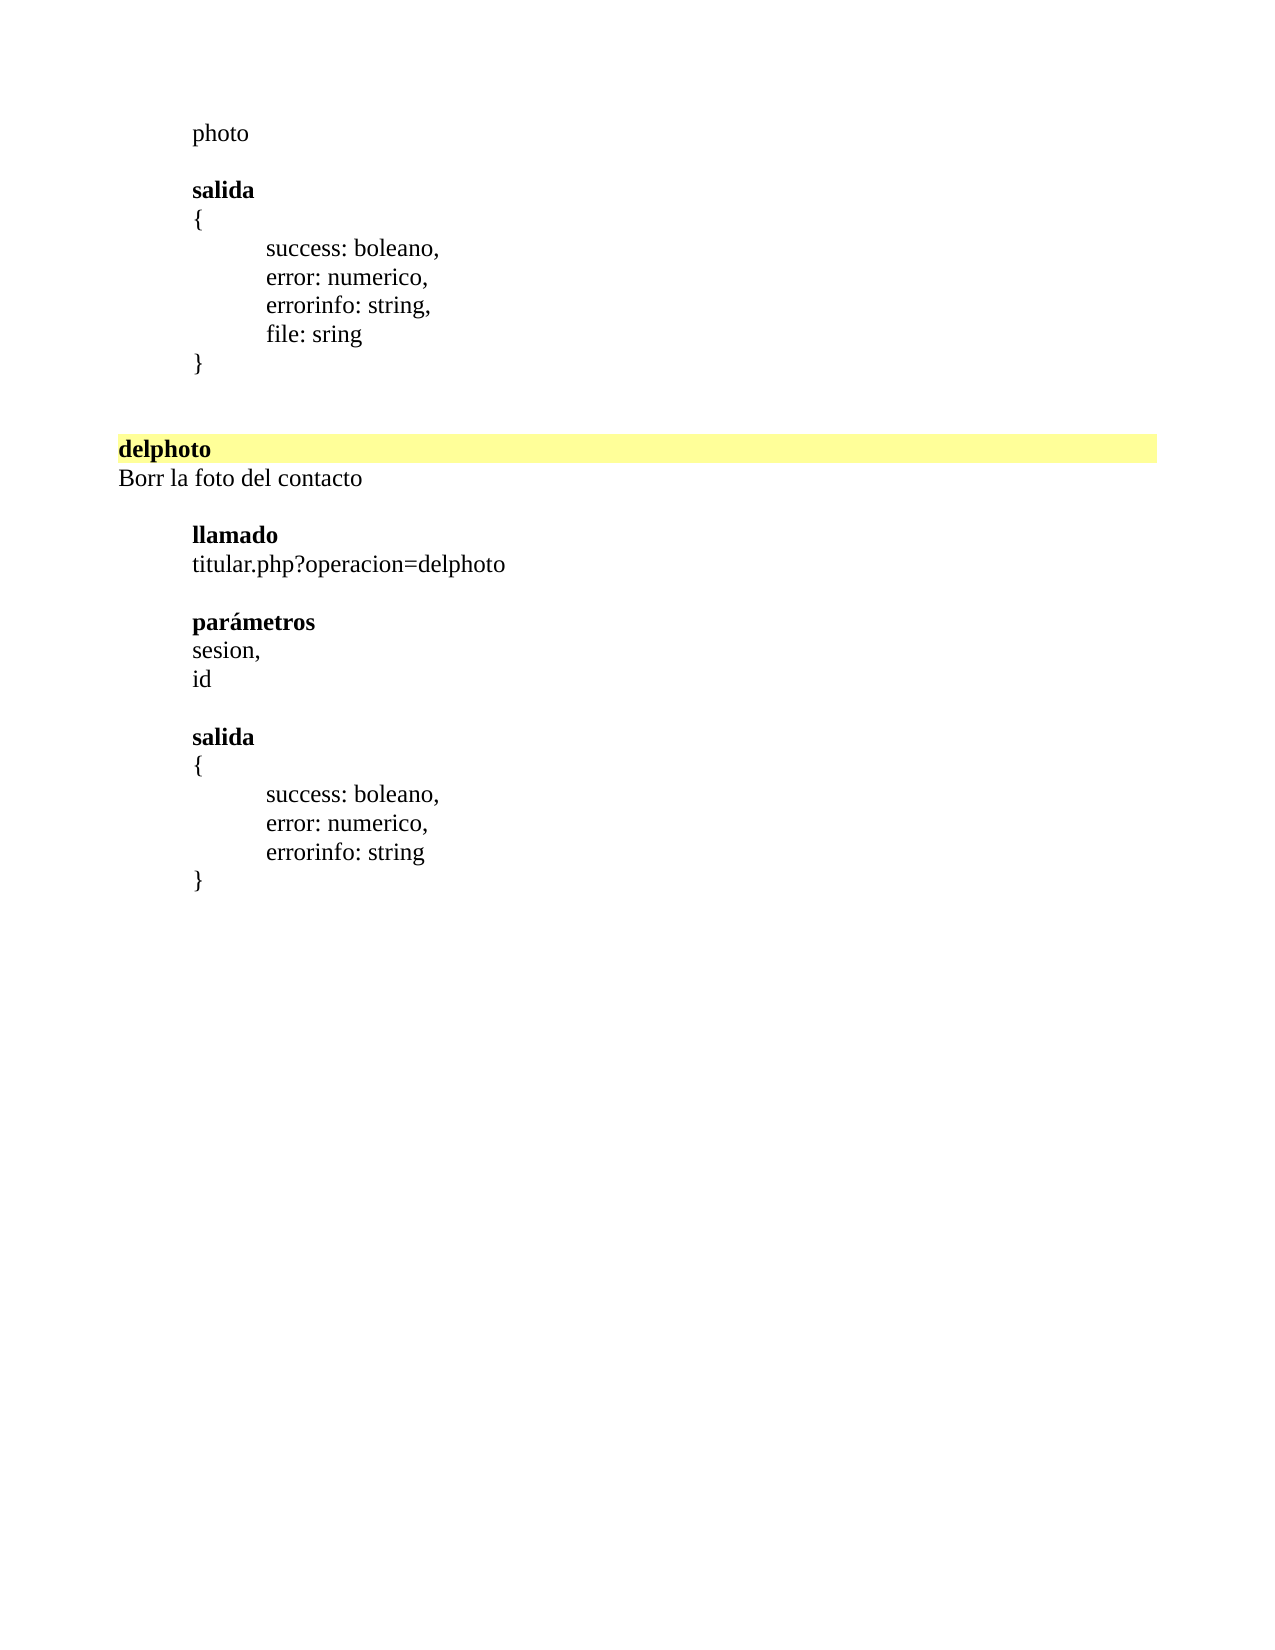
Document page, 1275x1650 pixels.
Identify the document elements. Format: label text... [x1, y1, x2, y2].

text delphoto [118, 434, 1157, 463]
text { [192, 751, 1157, 779]
text { [192, 204, 1157, 233]
text errorinfo: string [192, 837, 1157, 866]
text Borr la foto del contacto [118, 463, 1157, 492]
text success: boleano, [192, 779, 1157, 808]
text } [192, 348, 1157, 377]
text parámetros [192, 607, 1157, 636]
text sesion, [192, 636, 1157, 664]
text errorinfo: string, [192, 291, 1157, 319]
text salida [192, 176, 1157, 204]
text titular.php?operacion=delphoto [192, 549, 1157, 578]
text id [192, 664, 1157, 693]
text file: sring [192, 319, 1157, 348]
text } [192, 866, 1157, 894]
text success: boleano, [192, 233, 1157, 262]
text error: numerico, [192, 808, 1157, 837]
text error: numerico, [192, 262, 1157, 291]
text salida [192, 722, 1157, 751]
text llamado [192, 521, 1157, 549]
text photo [192, 118, 1157, 147]
